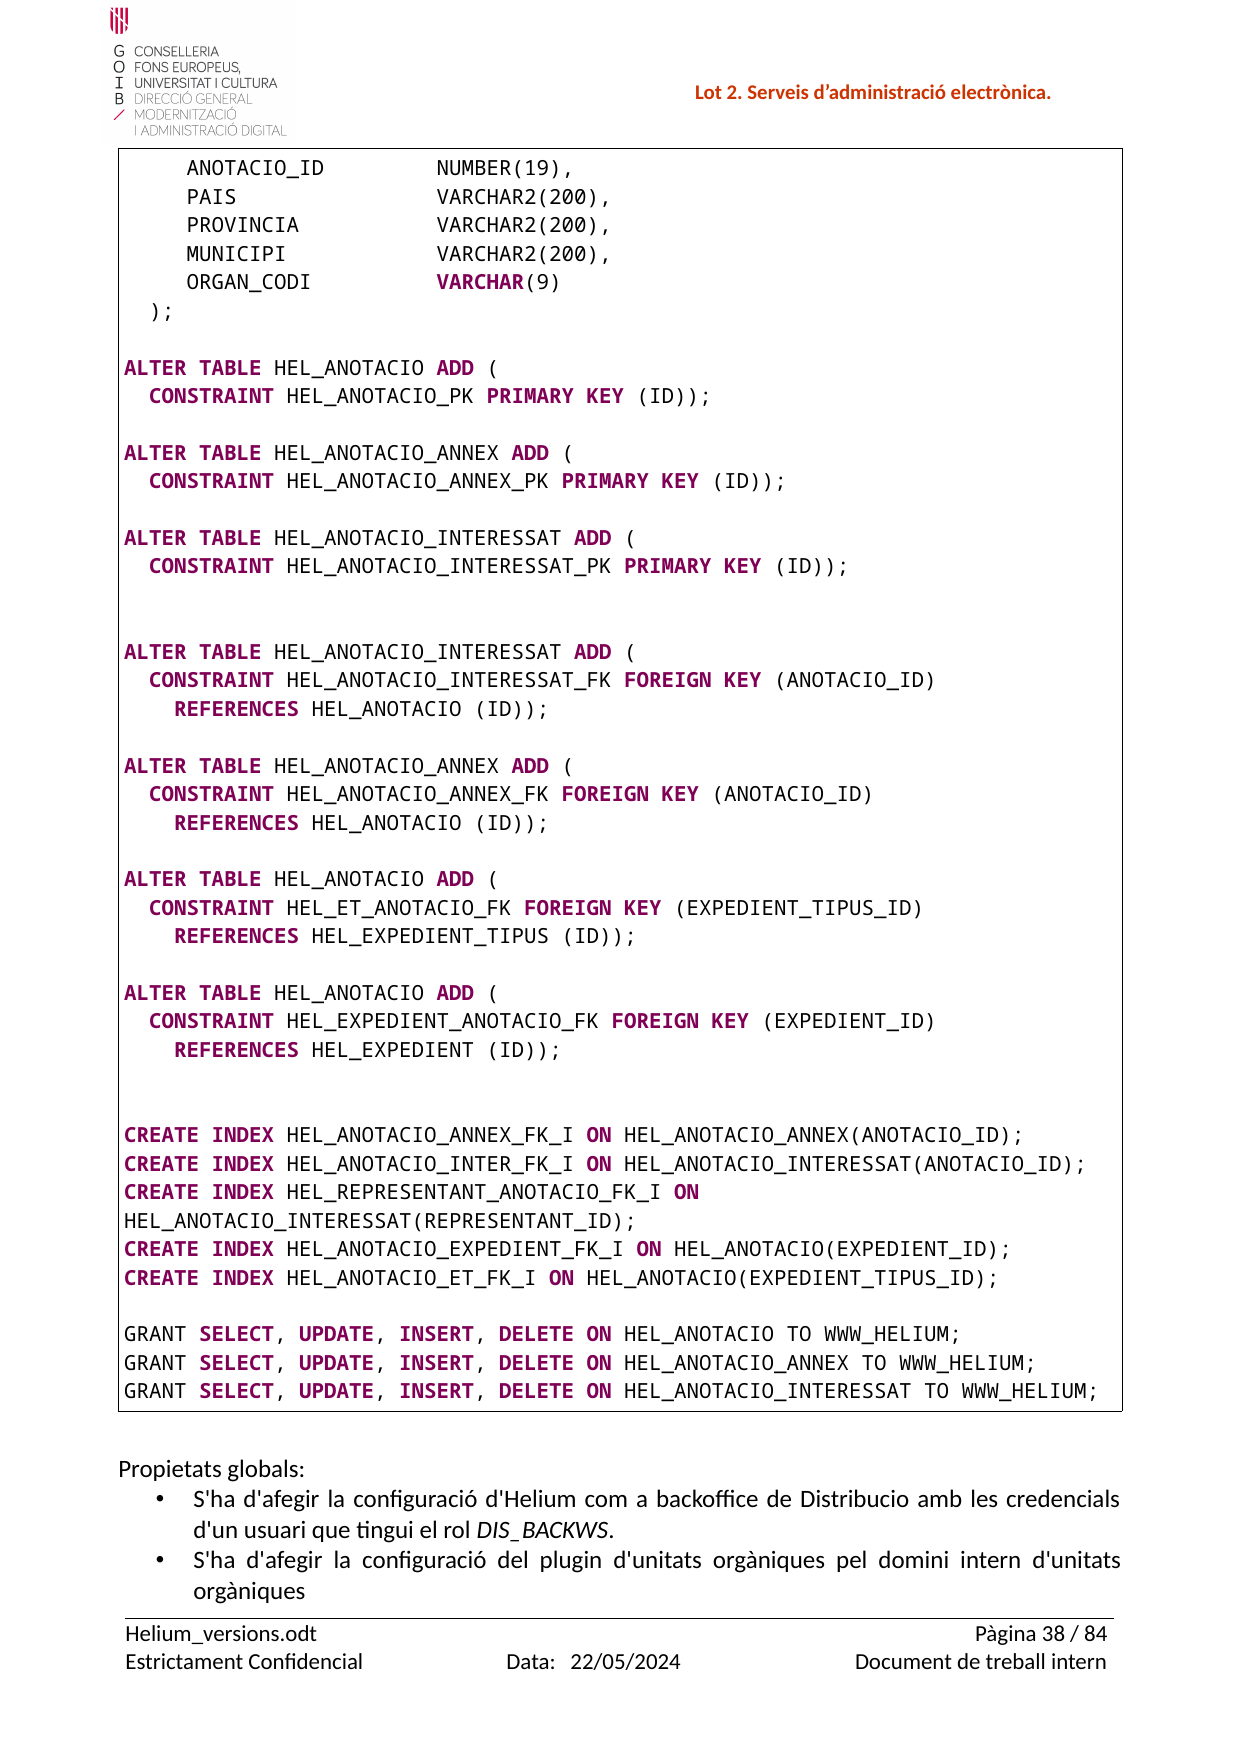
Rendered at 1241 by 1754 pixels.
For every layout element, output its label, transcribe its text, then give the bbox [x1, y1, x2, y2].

list S'ha d'afegir la configuració del plugin d'unitats orgàniques pel domini intern d'unitats orgàniques [156, 1544, 1122, 1606]
list S'ha d'afegir la configuració d'Helium com a backoffice de Distribucio amb les credencials d'un usuari que tingui el rol DIS_BACKWS. [156, 1483, 1122, 1544]
table_header ANOTACIO_ID NUMBER(19), PAIS VARCHAR2(200), PROVINCIA VARCHAR2(200), MUNICIPI VARCHAR2(200), ORGAN_CODI VARCHAR(9) ); ALTER TABLE HEL_ANOTACIO ADD ( CONSTRAINT HEL_ANOTACIO_PK PRIMARY KEY (ID)); ALTER TABLE HEL_ANOTACIO_ANNEX ADD ( CONSTRAINT HEL_ANOTACIO_ANNEX_PK PRIMARY KEY (ID)); ALTER TABLE HEL_ANOTACIO_INTERESSAT ADD ( CONSTRAINT HEL_ANOTACIO_INTERESSAT_PK PRIMARY KEY (ID)); ALTER TABLE HEL_ANOTACIO_INTERESSAT ADD ( CONSTRAINT HEL_ANOTACIO_INTERESSAT_FK FOREIGN KEY (ANOTACIO_ID) REFERENCES HEL_ANOTACIO (ID)); ALTER TABLE HEL_ANOTACIO_ANNEX ADD ( CONSTRAINT HEL_ANOTACIO_ANNEX_FK FOREIGN KEY (ANOTACIO_ID) REFERENCES HEL_ANOTACIO (ID)); ALTER TABLE HEL_ANOTACIO ADD ( CONSTRAINT HEL_ET_ANOTACIO_FK FOREIGN KEY (EXPEDIENT_TIPUS_ID) REFERENCES HEL_EXPEDIENT_TIPUS (ID)); ALTER TABLE HEL_ANOTACIO ADD ( CONSTRAINT HEL_EXPEDIENT_ANOTACIO_FK FOREIGN KEY (EXPEDIENT_ID) REFERENCES HEL_EXPEDIENT (ID)); CREATE INDEX HEL_ANOTACIO_ANNEX_FK_I ON HEL_ANOTACIO_ANNEX(ANOTACIO_ID); CREATE INDEX HEL_ANOTACIO_INTER_FK_I ON HEL_ANOTACIO_INTERESSAT(ANOTACIO_ID); CREATE INDEX HEL_REPRESENTANT_ANOTACIO_FK_I ON HEL_ANOTACIO_INTERESSAT(REPRESENTANT_ID); CREATE INDEX HEL_ANOTACIO_EXPEDIENT_FK_I ON HEL_ANOTACIO(EXPEDIENT_ID); CREATE INDEX HEL_ANOTACIO_ET_FK_I ON HEL_ANOTACIO(EXPEDIENT_TIPUS_ID); GRANT SELECT, UPDATE, INSERT, DELETE ON HEL_ANOTACIO TO WWW_HELIUM; GRANT SELECT, UPDATE, INSERT, DELETE ON HEL_ANOTACIO_ANNEX TO WWW_HELIUM; GRANT SELECT, UPDATE, INSERT, DELETE ON HEL_ANOTACIO_INTERESSAT TO WWW_HELIUM; [119, 149, 1122, 1411]
text Propietats globals: [118, 1453, 1122, 1483]
picture [100, 0, 297, 144]
